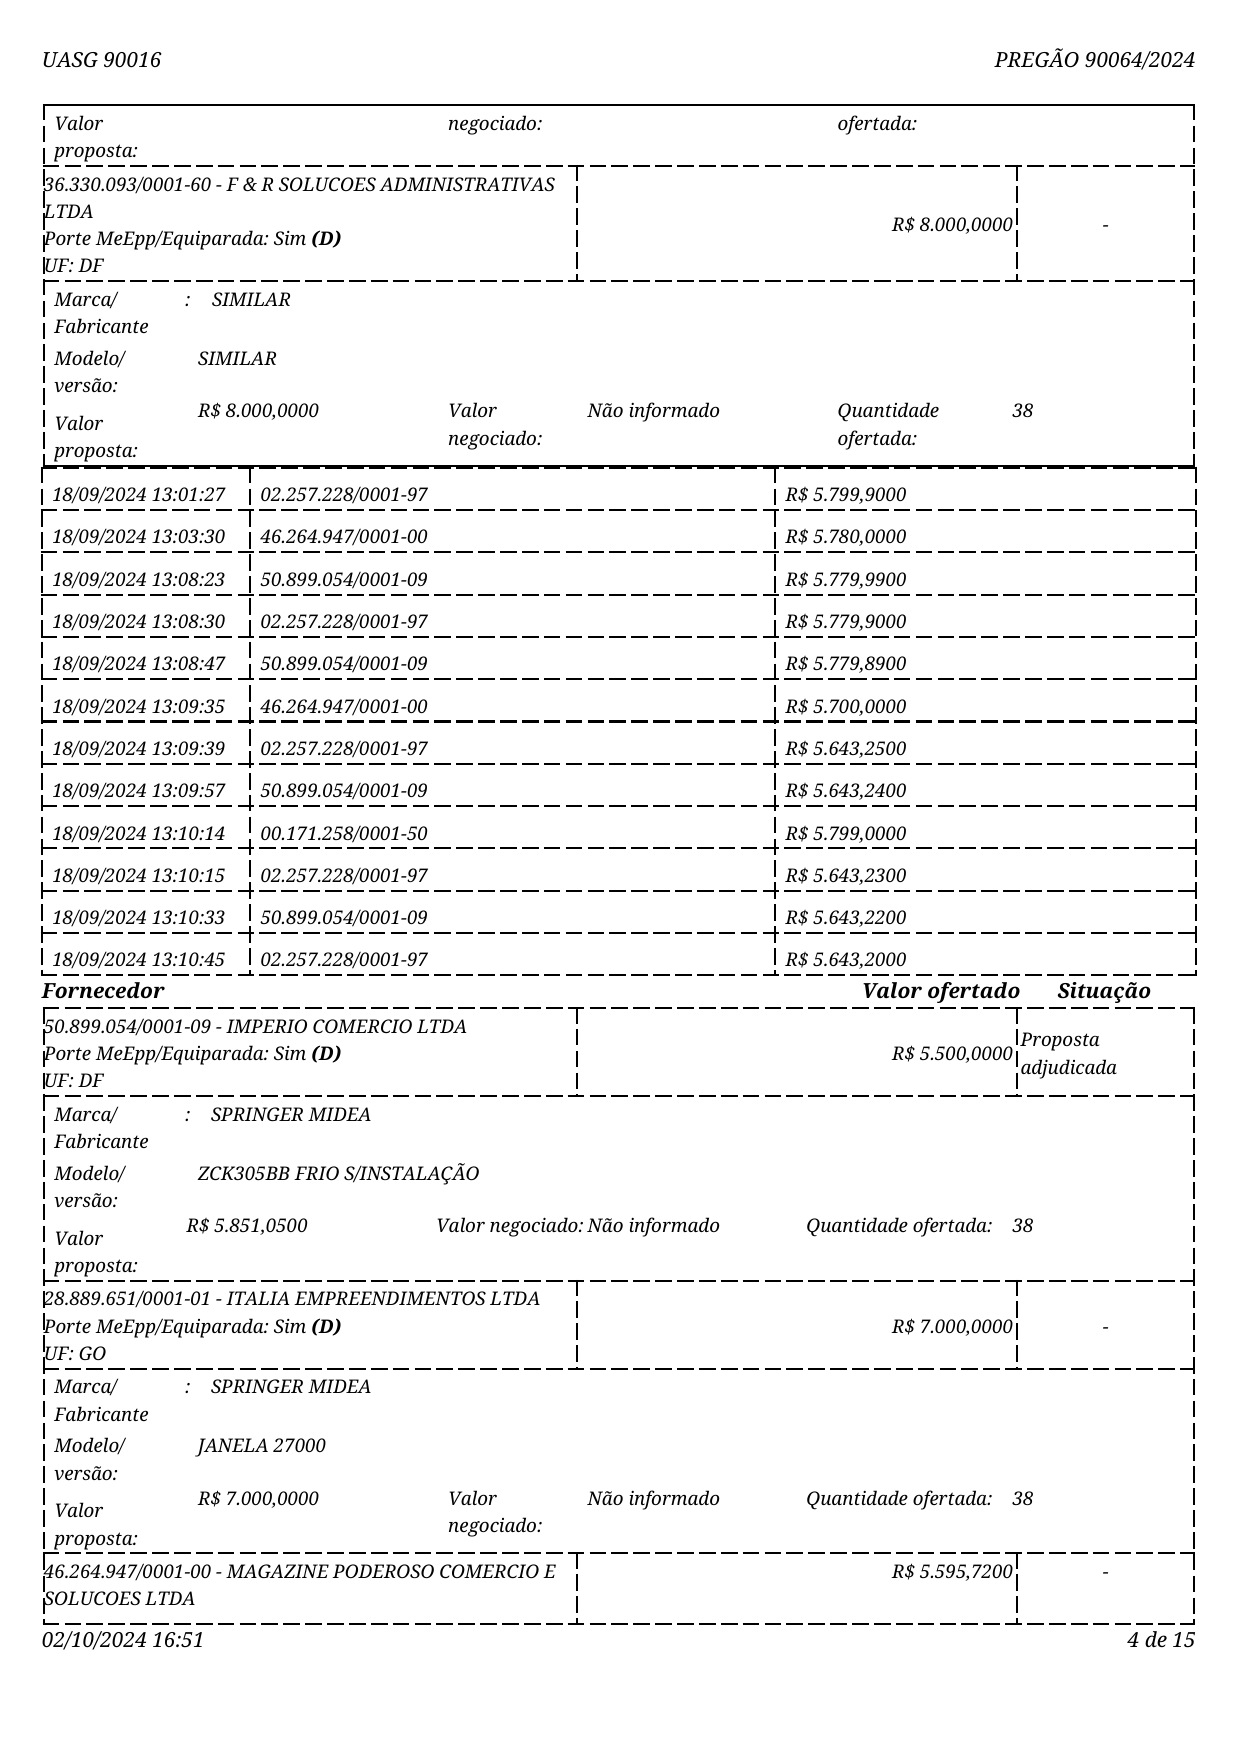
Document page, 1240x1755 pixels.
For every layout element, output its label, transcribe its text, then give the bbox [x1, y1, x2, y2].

table_cell Quantidade ofertada: [788, 1479, 1002, 1552]
table_cell 50.899.054/0001-09 [250, 551, 775, 593]
table_cell 28.889.651/0001-01 - ITALIA EMPREENDIMENTOS LTDA Porte MeEpp/Equiparada: Sim (D) UF: GO [44, 1280, 577, 1368]
table_cell 38 [1002, 1479, 1194, 1552]
table_cell R$ 5.595,7200 [577, 1552, 1017, 1623]
table_header Proposta adjudicada [1017, 1007, 1194, 1095]
table_cell R$ 5.643,2300 [775, 847, 1196, 889]
table_cell 18/09/2024 13:08:30 [42, 594, 250, 636]
table_cell 18/09/2024 13:10:33 [42, 890, 250, 932]
table_cell 18/09/2024 13:09:57 [42, 763, 250, 805]
table_cell [588, 1368, 787, 1428]
table_cell 00.171.258/0001-50 [250, 805, 775, 847]
table_cell [1002, 280, 1194, 341]
table_cell 18/09/2024 13:10:14 [42, 805, 250, 847]
table_cell R$ 5.643,2000 [775, 932, 1196, 974]
table_cell R$ 5.779,9900 [775, 551, 1196, 593]
table_cell : SPRINGER MIDEA [186, 1095, 587, 1156]
table_cell [1002, 106, 1194, 164]
table_cell [788, 1368, 1002, 1428]
table_header 02.257.228/0001-97 [250, 467, 775, 509]
table_cell [588, 1429, 787, 1479]
table_cell 36.330.093/0001-60 - F & R SOLUCOES ADMINISTRATIVAS LTDA Porte MeEpp/Equiparada: Sim (D) UF: DF [44, 165, 577, 280]
table_header R$ 5.500,0000 [577, 1007, 1017, 1095]
table_cell Valor negociado: [448, 1479, 587, 1552]
table_cell [1002, 1095, 1194, 1156]
table_cell [788, 1429, 1002, 1479]
table_cell 18/09/2024 13:03:30 [42, 509, 250, 551]
table_cell SIMILAR [186, 341, 448, 391]
table_cell [448, 341, 587, 391]
table_header 50.899.054/0001-09 - IMPERIO COMERCIO LTDA Porte MeEpp/Equiparada: Sim (D) UF: DF [44, 1007, 577, 1095]
table_cell [448, 1429, 587, 1479]
table_cell R$ 5.643,2400 [775, 763, 1196, 805]
table_cell : SIMILAR [186, 280, 448, 341]
table_cell [838, 280, 1002, 341]
table_cell JANELA 27000 [186, 1429, 448, 1479]
table_cell Valor proposta: [44, 106, 186, 164]
table_cell ZCK305BB FRIO S/INSTALAÇÃO [186, 1156, 587, 1206]
table_cell 50.899.054/0001-09 [250, 763, 775, 805]
table_cell R$ 5.780,0000 [775, 509, 1196, 551]
table_cell 46.264.947/0001-00 - MAGAZINE PODEROSO COMERCIO E SOLUCOES LTDA [44, 1552, 577, 1623]
table_cell 18/09/2024 13:08:23 [42, 551, 250, 593]
table_cell [588, 341, 837, 391]
table_cell Quantidade ofertada: [788, 1206, 1002, 1279]
table_cell R$ 8.000,0000 [186, 391, 448, 464]
table_cell Valor negociado: [448, 391, 587, 464]
table_cell Marca/Fabricante [44, 1368, 186, 1428]
table_cell R$ 5.779,8900 [775, 636, 1196, 678]
table_cell 50.899.054/0001-09 [250, 636, 775, 678]
table_cell [588, 280, 837, 341]
table_cell 46.264.947/0001-00 [250, 509, 775, 551]
table_cell 18/09/2024 13:08:47 [42, 636, 250, 678]
table_cell [1002, 1156, 1194, 1206]
table_cell R$ 5.779,9000 [775, 594, 1196, 636]
table_cell [788, 1156, 1002, 1206]
table_cell 02.257.228/0001-97 [250, 932, 775, 974]
table_cell [588, 1095, 787, 1156]
table_cell [788, 1095, 1002, 1156]
table_cell Marca/Fabricante [44, 280, 186, 341]
table_cell 02.257.228/0001-97 [250, 594, 775, 636]
table_cell - [1017, 1552, 1194, 1623]
table_cell 46.264.947/0001-00 [250, 678, 775, 720]
table_cell Quantidade ofertada: [838, 391, 1002, 464]
table_cell [588, 1156, 787, 1206]
table_cell [448, 280, 587, 341]
table_cell [1002, 341, 1194, 391]
table_cell R$ 7.000,0000 [186, 1479, 448, 1552]
table_cell R$ 5.851,0500 Valor negociado: [186, 1206, 587, 1279]
table_cell [1002, 1429, 1194, 1479]
table_cell 18/09/2024 13:10:45 [42, 932, 250, 974]
table_cell R$ 5.700,0000 [775, 678, 1196, 720]
table_cell R$ 7.000,0000 [577, 1280, 1017, 1368]
table_header 18/09/2024 13:01:27 [42, 467, 250, 509]
table_header R$ 5.799,9000 [775, 467, 1196, 509]
table_cell 50.899.054/0001-09 [250, 890, 775, 932]
table_cell [448, 1368, 587, 1428]
table_cell Marca/Fabricante [44, 1095, 186, 1156]
table_cell R$ 5.643,2200 [775, 890, 1196, 932]
table_cell Não informado [588, 1206, 787, 1279]
text Fornecedor Valor ofertado Situação [42, 976, 1198, 1004]
table_cell [186, 106, 448, 164]
table_cell 02.257.228/0001-97 [250, 847, 775, 889]
table_cell [1002, 1368, 1194, 1428]
table_cell 38 [1002, 391, 1194, 464]
table_cell R$ 5.643,2500 [775, 720, 1196, 763]
table_cell - [1017, 165, 1194, 280]
table_cell 02.257.228/0001-97 [250, 720, 775, 763]
table_cell - [1017, 1280, 1194, 1368]
table_cell [838, 341, 1002, 391]
table_cell negociado: [448, 106, 587, 164]
table_cell R$ 8.000,0000 [577, 165, 1017, 280]
table_cell 38 [1002, 1206, 1194, 1279]
table_cell : SPRINGER MIDEA [186, 1368, 448, 1428]
table_cell ofertada: [838, 106, 1002, 164]
table_cell 18/09/2024 13:09:35 [42, 678, 250, 720]
table_cell 18/09/2024 13:10:15 [42, 847, 250, 889]
table_cell 18/09/2024 13:09:39 [42, 720, 250, 763]
table_cell Não informado [588, 391, 837, 464]
table_cell R$ 5.799,0000 [775, 805, 1196, 847]
table_cell Não informado [588, 1479, 787, 1552]
table_cell [588, 106, 837, 164]
table_cell Modelo/versão: Valor proposta: [44, 1429, 186, 1552]
table_cell Modelo/versão: Valor proposta: [44, 1156, 186, 1279]
table_cell Modelo/versão: Valor proposta: [44, 341, 186, 464]
